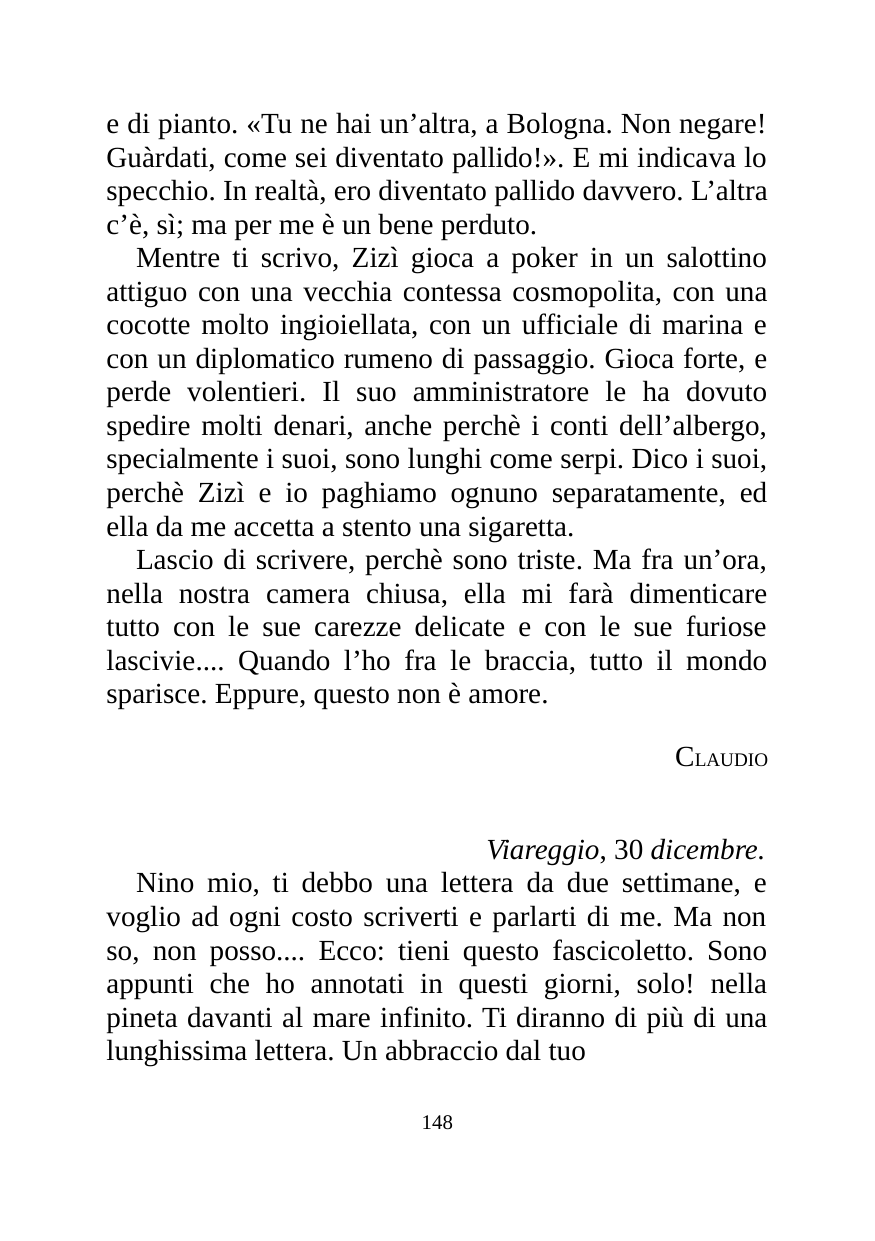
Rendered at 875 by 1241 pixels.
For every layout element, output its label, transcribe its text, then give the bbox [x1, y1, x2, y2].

text e di pianto. «Tu ne hai un’altra, a Bologna. Non negare! Guàrdati, come sei diventato pallido!». E mi indicava lo specchio. In realtà, ero diventato pallido davvero. L’altra c’è, sì; ma per me è un bene perduto. [106, 106, 768, 240]
text Nino mio, ti debbo una lettera da due settimane, e voglio ad ogni costo scriverti e parlarti di me. Ma non so, non posso.... Ecco: tieni questo fascicoletto. Sono appunti che ho annotati in questi giorni, solo! nella pineta davanti al mare infinito. Ti diranno di più di una lunghissima lettera. Un abbraccio dal tuo [106, 866, 768, 1067]
text Claudio [106, 739, 768, 773]
text Lascio di scrivere, perchè sono triste. Ma fra un’ora, nella nostra camera chiusa, ella mi farà dimenticare tutto con le sue carezze delicate e con le sue furiose lascivie.... Quando l’ho fra le braccia, tutto il mondo sparisce. Eppure, questo non è amore. [106, 542, 768, 710]
text Mentre ti scrivo, Zizì gioca a poker in un salottino attiguo con una vecchia contessa cosmopolita, con una cocotte molto ingioiellata, con un ufficiale di marina e con un diplomatico rumeno di passaggio. Gioca forte, e perde volentieri. Il suo amministratore le ha dovuto spedire molti denari, anche perchè i conti dell’albergo, specialmente i suoi, sono lunghi come serpi. Dico i suoi, perchè Zizì e io paghiamo ognuno separatamente, ed ella da me accetta a stento una sigaretta. [106, 240, 768, 542]
text Viareggio, 30 dicembre. [106, 832, 768, 866]
